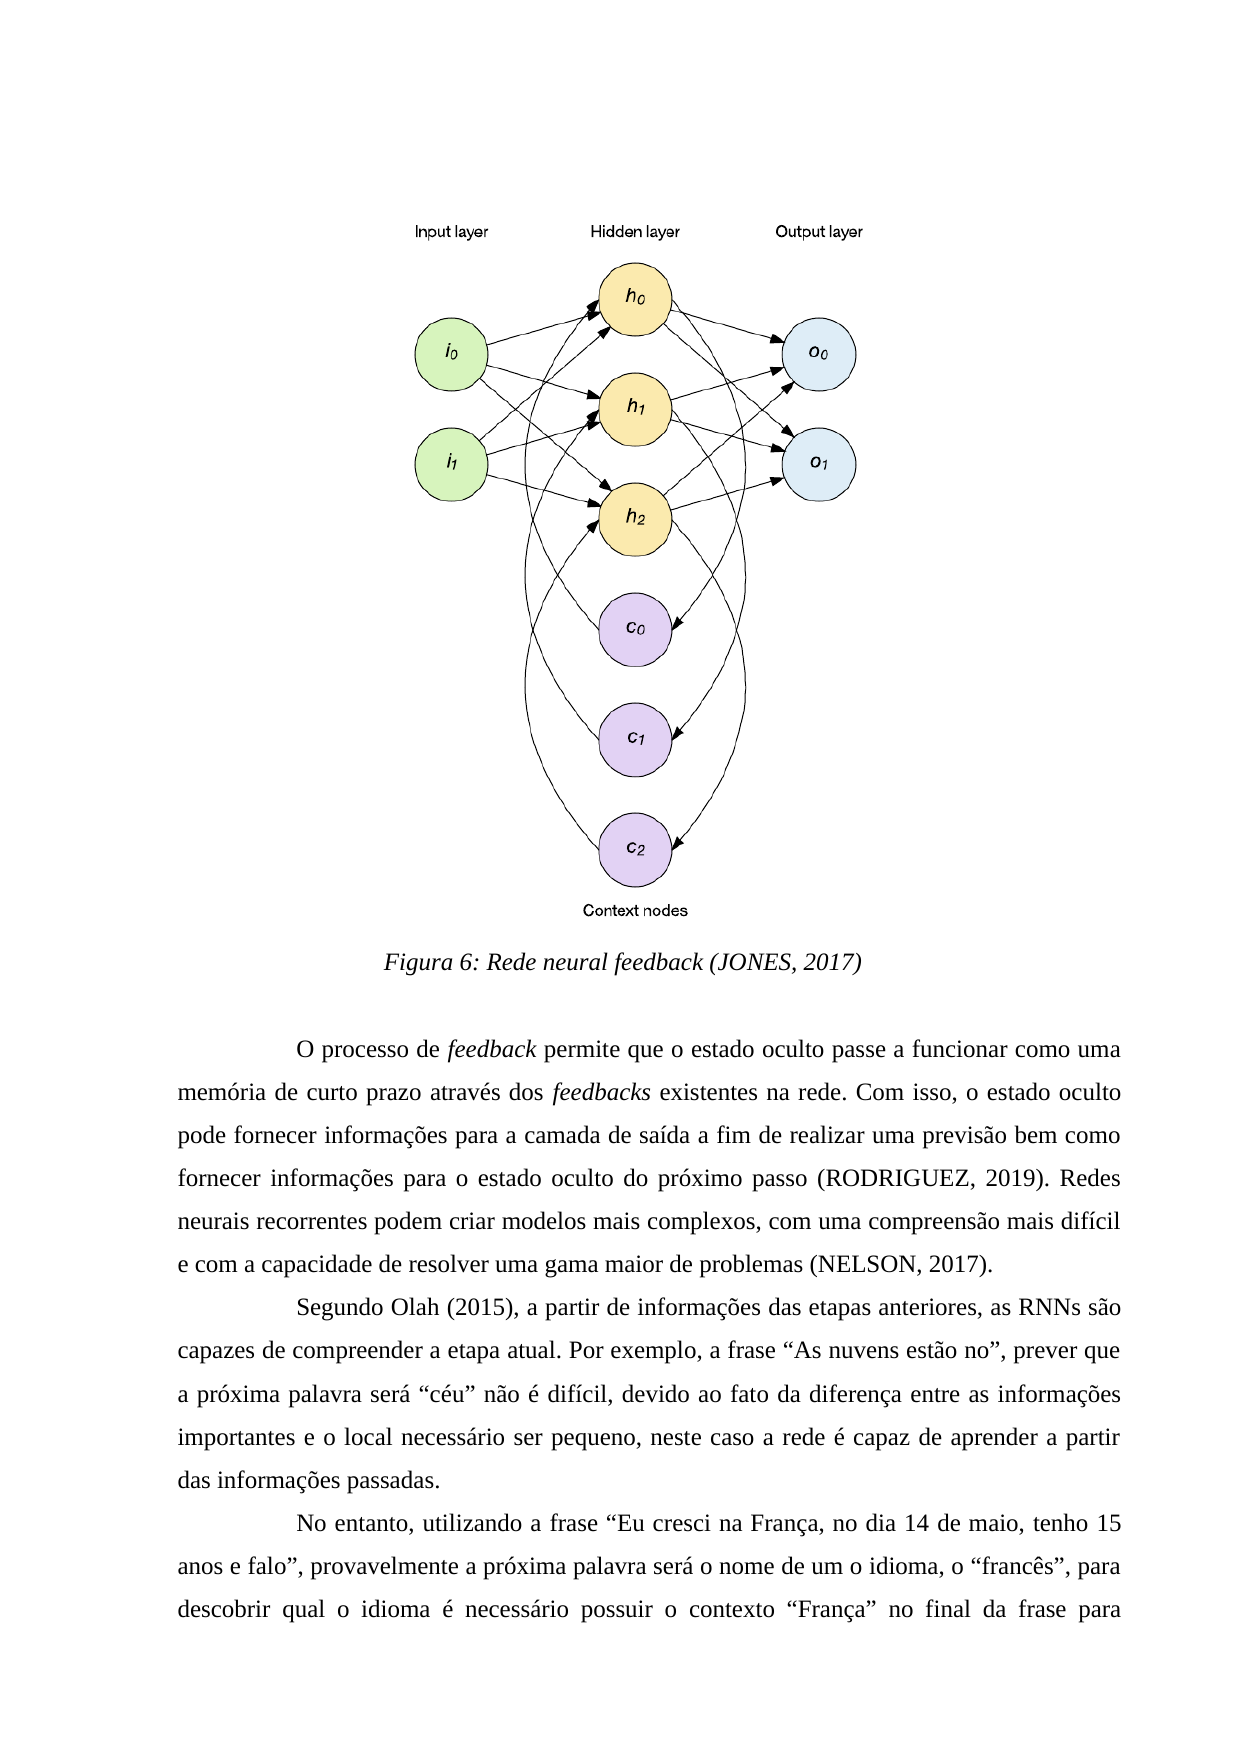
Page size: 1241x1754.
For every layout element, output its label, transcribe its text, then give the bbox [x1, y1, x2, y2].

text No entanto, utilizando a frase “Eu cresci na França, no dia 14 de maio, tenho 15 anos e falo”, provavelmente a próxima palavra será o nome de um o idioma, o “francês”, para descobrir qual o idioma é necessário possuir o contexto “França” no final da frase para [177, 1508, 1122, 1623]
text Segundo Olah (2015), a partir de informações das etapas anteriores, as RNNs são capazes de compreender a etapa atual. Por exemplo, a frase “As nuvens estão no”, prever que a próxima palavra será “céu” não é difícil, devido ao fato da diferença entre as informações importantes e o local necessário ser pequeno, neste caso a rede é capaz de aprender a partir das informações passadas. [177, 1292, 1122, 1494]
picture [383, 190, 872, 933]
text Figura 6: Rede neural feedback (JONES, 2017) [384, 933, 872, 976]
text O processo de feedback permite que o estado oculto passe a funcionar como uma memória de curto prazo através dos feedbacks existentes na rede. Com isso, o estado oculto pode fornecer informações para a camada de saída a fim de realizar uma previsão bem como fornecer informações para o estado oculto do próximo passo (RODRIGUEZ, 2019). Redes neurais recorrentes podem criar modelos mais complexos, com uma compreensão mais difícil e com a capacidade de resolver uma gama maior de problemas (NELSON, 2017). [177, 1034, 1122, 1278]
